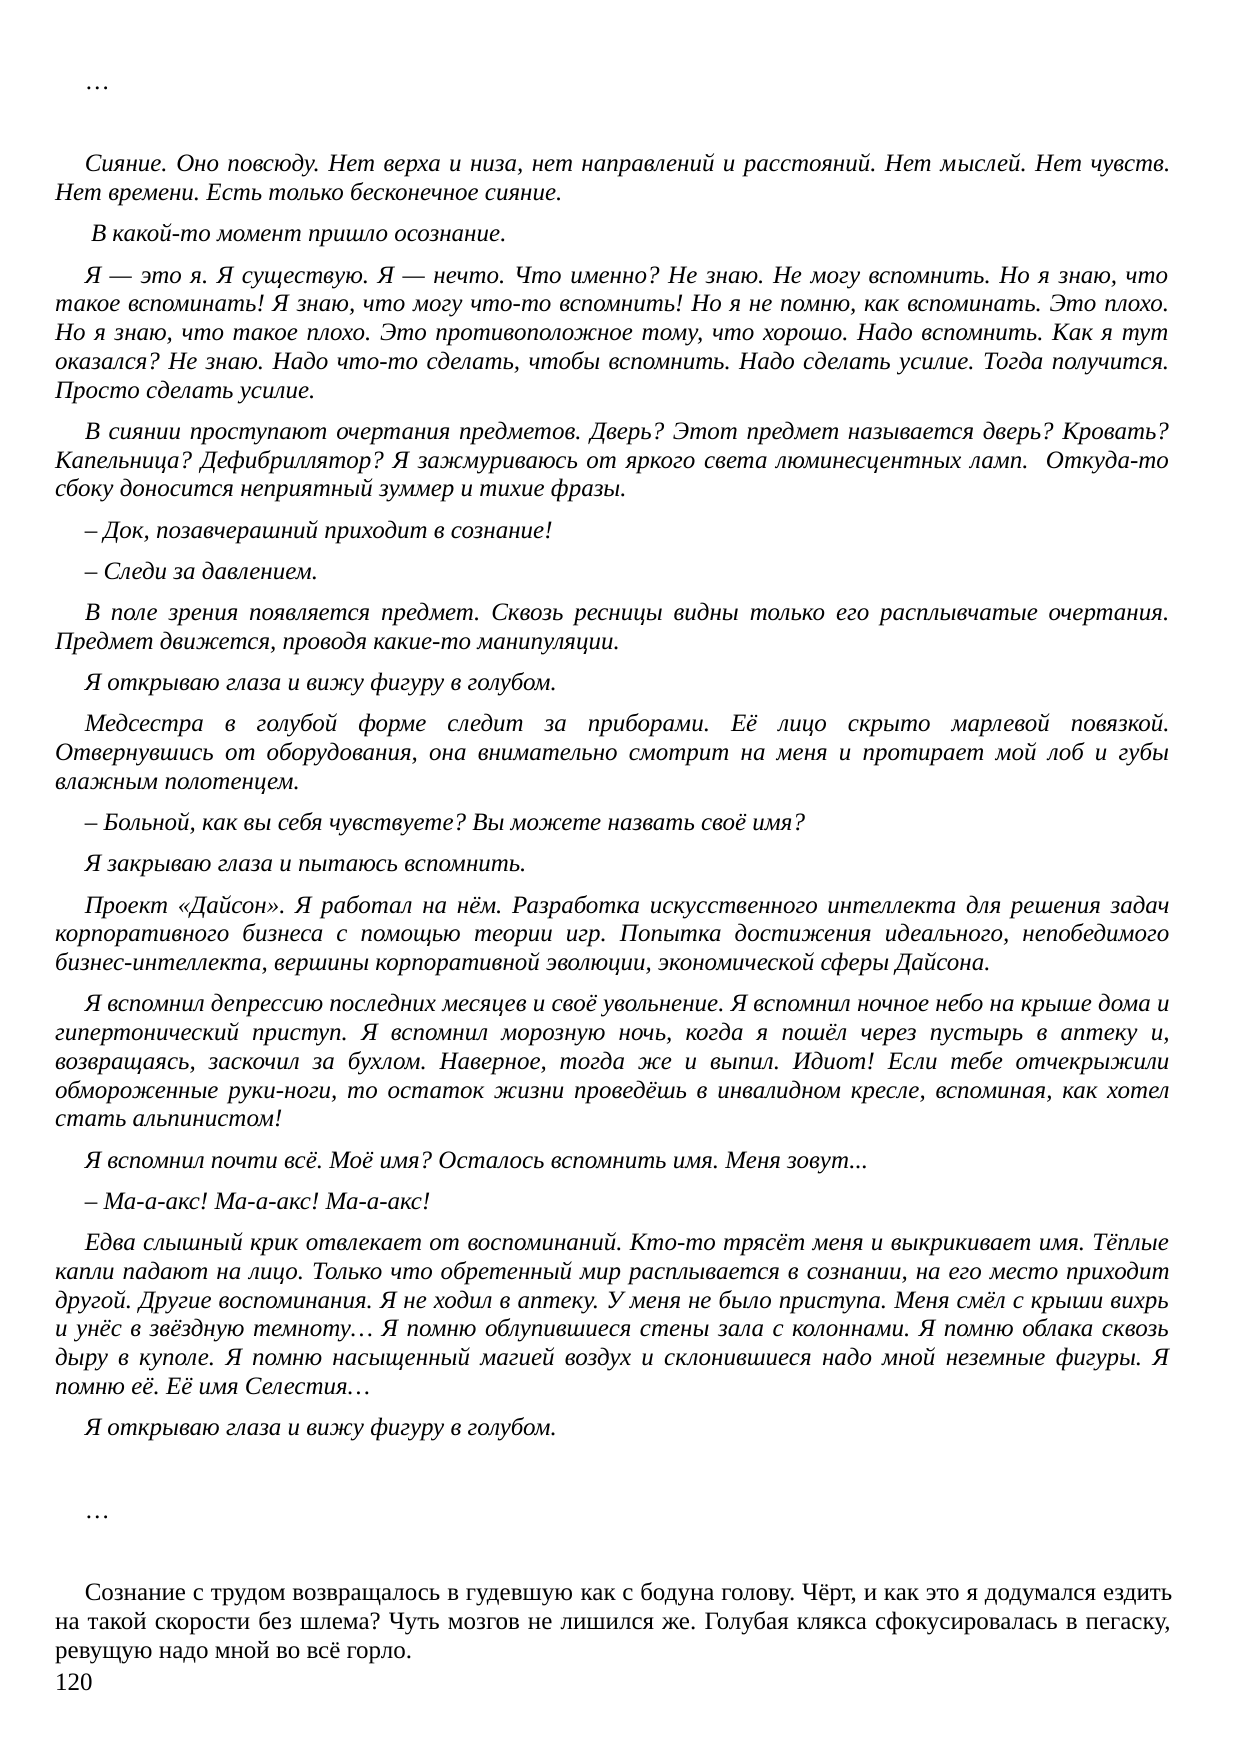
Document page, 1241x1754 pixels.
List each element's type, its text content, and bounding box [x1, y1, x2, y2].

text … [55, 1495, 1173, 1523]
text Сознание с трудом возвращалось в гудевшую как с бодуна голову. Чёрт, и как это я додумался ездить на такой скорости без шлема? Чуть мозгов не лишился же. Голубая клякса сфокусировалась в пегаску, ревущую надо мной во всё горло. [55, 1577, 1173, 1663]
text – Больной, как вы себя чувствуете? Вы можете назвать своё имя? [55, 807, 1173, 836]
text Я открываю глаза и вижу фигуру в голубом. [55, 667, 1173, 696]
text Я вспомнил почти всё. Моё имя? Осталось вспомнить имя. Меня зовут... [55, 1145, 1173, 1173]
text Я — это я. Я существую. Я — нечто. Что именно? Не знаю. Не могу вспомнить. Но я знаю, что такое вспоминать! Я знаю, что могу что-то вспомнить! Но я не помню, как вспоминать. Это плохо. Но я знаю, что такое плохо. Это противоположное тому, что хорошо. Надо вспомнить. Как я тут оказался? Не знаю. Надо что-то сделать, чтобы вспомнить. Надо сделать усилие. Тогда получится. Просто сделать усилие. [55, 260, 1173, 403]
text Я открываю глаза и вижу фигуру в голубом. [55, 1412, 1173, 1441]
text В сиянии проступают очертания предметов. Дверь? Этот предмет называется дверь? Кровать? Капельница? Дефибриллятор? Я зажмуриваюсь от яркого света люминесцентных ламп. Откуда-то сбоку доносится неприятный зуммер и тихие фразы. [55, 416, 1173, 502]
text – Следи за давлением. [55, 556, 1173, 585]
text … [55, 66, 1173, 95]
text В какой-то момент пришло осознание. [55, 218, 1173, 247]
text Проект «Дайсон». Я работал на нём. Разработка искусственного интеллекта для решения задач корпоративного бизнеса с помощью теории игр. Попытка достижения идеального, непобедимого бизнес-интеллекта, вершины корпоративной эволюции, экономической сферы Дайсона. [55, 890, 1173, 976]
text Я закрываю глаза и пытаюсь вспомнить. [55, 848, 1173, 877]
text – Ма-а-акс! Ма-а-акс! Ма-а-акс! [55, 1186, 1173, 1215]
text – Док, позавчерашний приходит в сознание! [55, 515, 1173, 543]
text Едва слышный крик отвлекает от воспоминаний. Кто-то трясёт меня и выкрикивает имя. Тёплые капли падают на лицо. Только что обретенный мир расплывается в сознании, на его место приходит другой. Другие воспоминания. Я не ходил в аптеку. У меня не было приступа. Меня смёл с крыши вихрь и унёс в звёздную темноту… Я помню облупившиеся стены зала с колоннами. Я помню облака сквозь дыру в куполе. Я помню насыщенный магией воздух и склонившиеся надо мной неземные фигуры. Я помню её. Её имя Селестия… [55, 1227, 1173, 1400]
text Медсестра в голубой форме следит за приборами. Её лицо скрыто марлевой повязкой. Отвернувшись от оборудования, она внимательно смотрит на меня и протирает мой лоб и губы влажным полотенцем. [55, 708, 1173, 795]
text В поле зрения появляется предмет. Сквозь ресницы видны только его расплывчатые очертания. Предмет движется, проводя какие-то манипуляции. [55, 597, 1173, 655]
text Я вспомнил депрессию последних месяцев и своё увольнение. Я вспомнил ночное небо на крыше дома и гипертонический приступ. Я вспомнил морозную ночь, когда я пошёл через пустырь в аптеку и, возвращаясь, заскочил за бухлом. Наверное, тогда же и выпил. Идиот! Если тебе отчекрыжили обмороженные руки-ноги, то остаток жизни проведёшь в инвалидном кресле, вспоминая, как хотел стать альпинистом! [55, 988, 1173, 1132]
text Сияние. Оно повсюду. Нет верха и низа, нет направлений и расстояний. Нет мыслей. Нет чувств. Нет времени. Есть только бесконечное сияние. [55, 148, 1173, 206]
